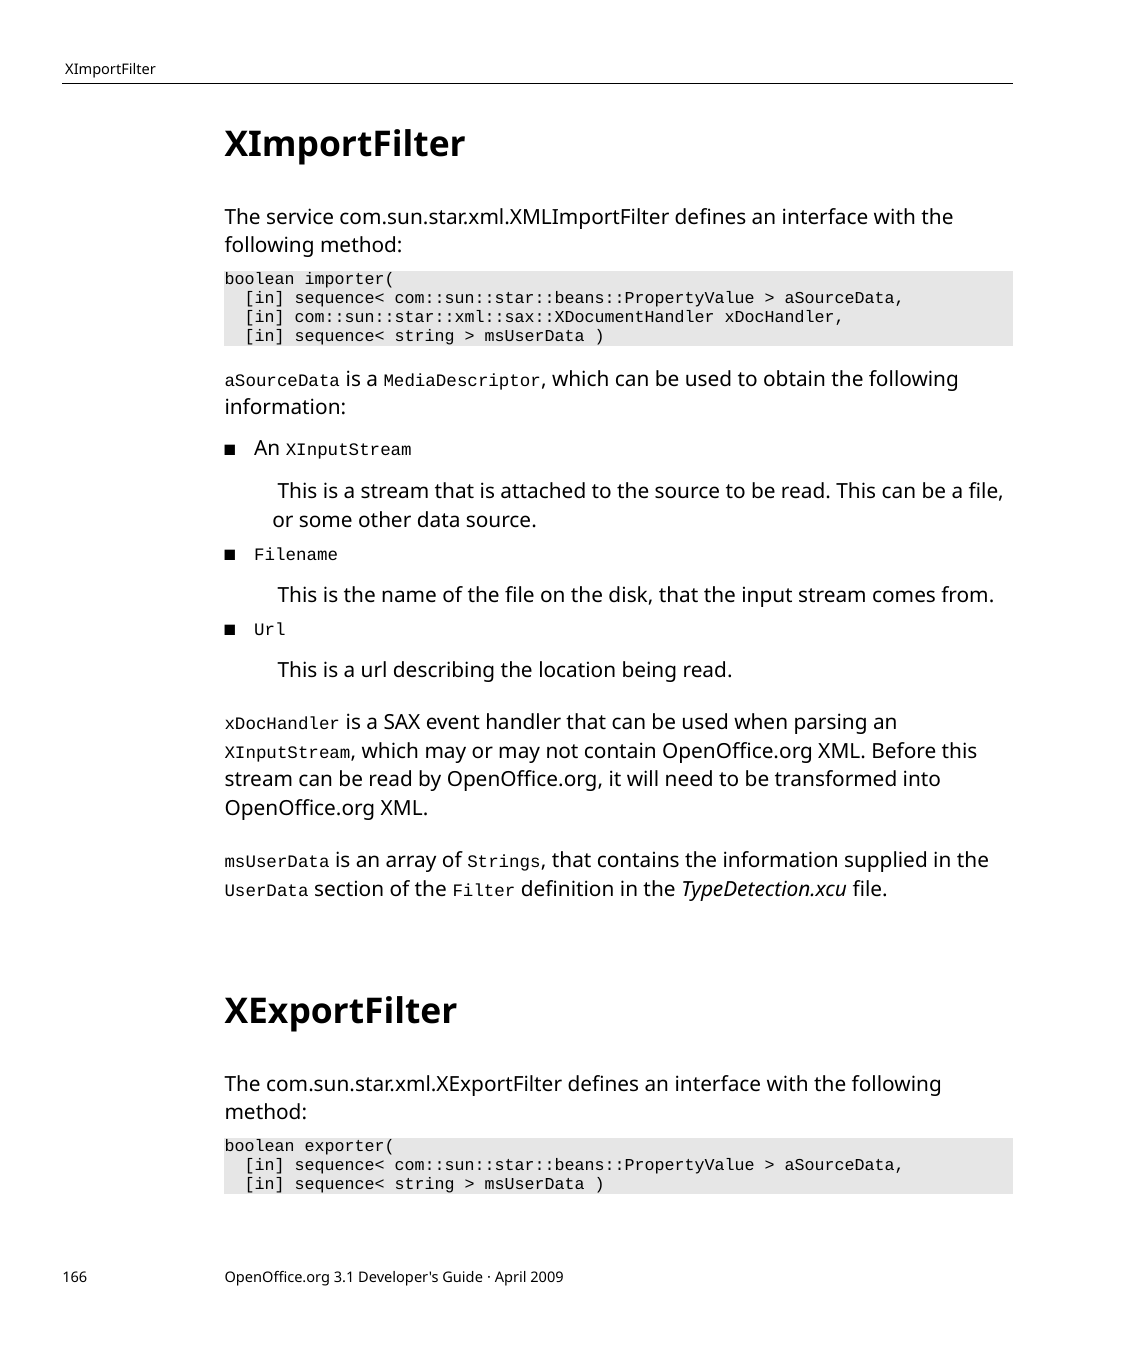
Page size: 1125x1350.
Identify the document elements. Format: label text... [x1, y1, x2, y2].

list An XInputStream [224, 433, 1013, 461]
list Url [224, 621, 1013, 640]
list This is a url describing the location being read. [272, 655, 1013, 684]
text The service com.sun.star.xml.XMLImportFilter defines an interface with the following method: [224, 202, 1013, 259]
text aSourceData is a MediaDescriptor, which can be used to obtain the following information: [224, 364, 1013, 421]
text msUserData is an array of Strings, that contains the information supplied in the UserData section of the Filter definition in the TypeDetection.xcu file. [224, 845, 1013, 902]
subtitle XImportFilter [224, 118, 1013, 166]
text boolean exporter( [in] sequence< com::sun::star::beans::PropertyValue > aSourceData, [in] sequence< string > msUserData ) [224, 1138, 1013, 1194]
list This is the name of the file on the disk, that the input stream comes from. [272, 580, 1013, 608]
list This is a stream that is attached to the source to be read. This can be a file, or some other data source. [272, 476, 1013, 533]
text xDocHandler is a SAX event handler that can be used when parsing an XInputStream, which may or may not contain OpenOffice.org XML. Before this stream can be read by OpenOffice.org, it will need to be transformed into OpenOffice.org XML. [224, 708, 1013, 821]
subtitle XExportFilter [224, 985, 1013, 1033]
text The com.sun.star.xml.XExportFilter defines an interface with the following method: [224, 1069, 1013, 1126]
list Filename [224, 545, 1013, 565]
text boolean importer( [in] sequence< com::sun::star::beans::PropertyValue > aSourceData, [in] com::sun::star::xml::sax::XDocumentHandler xDocHandler, [in] sequence< string > msUserData ) [224, 271, 1013, 346]
